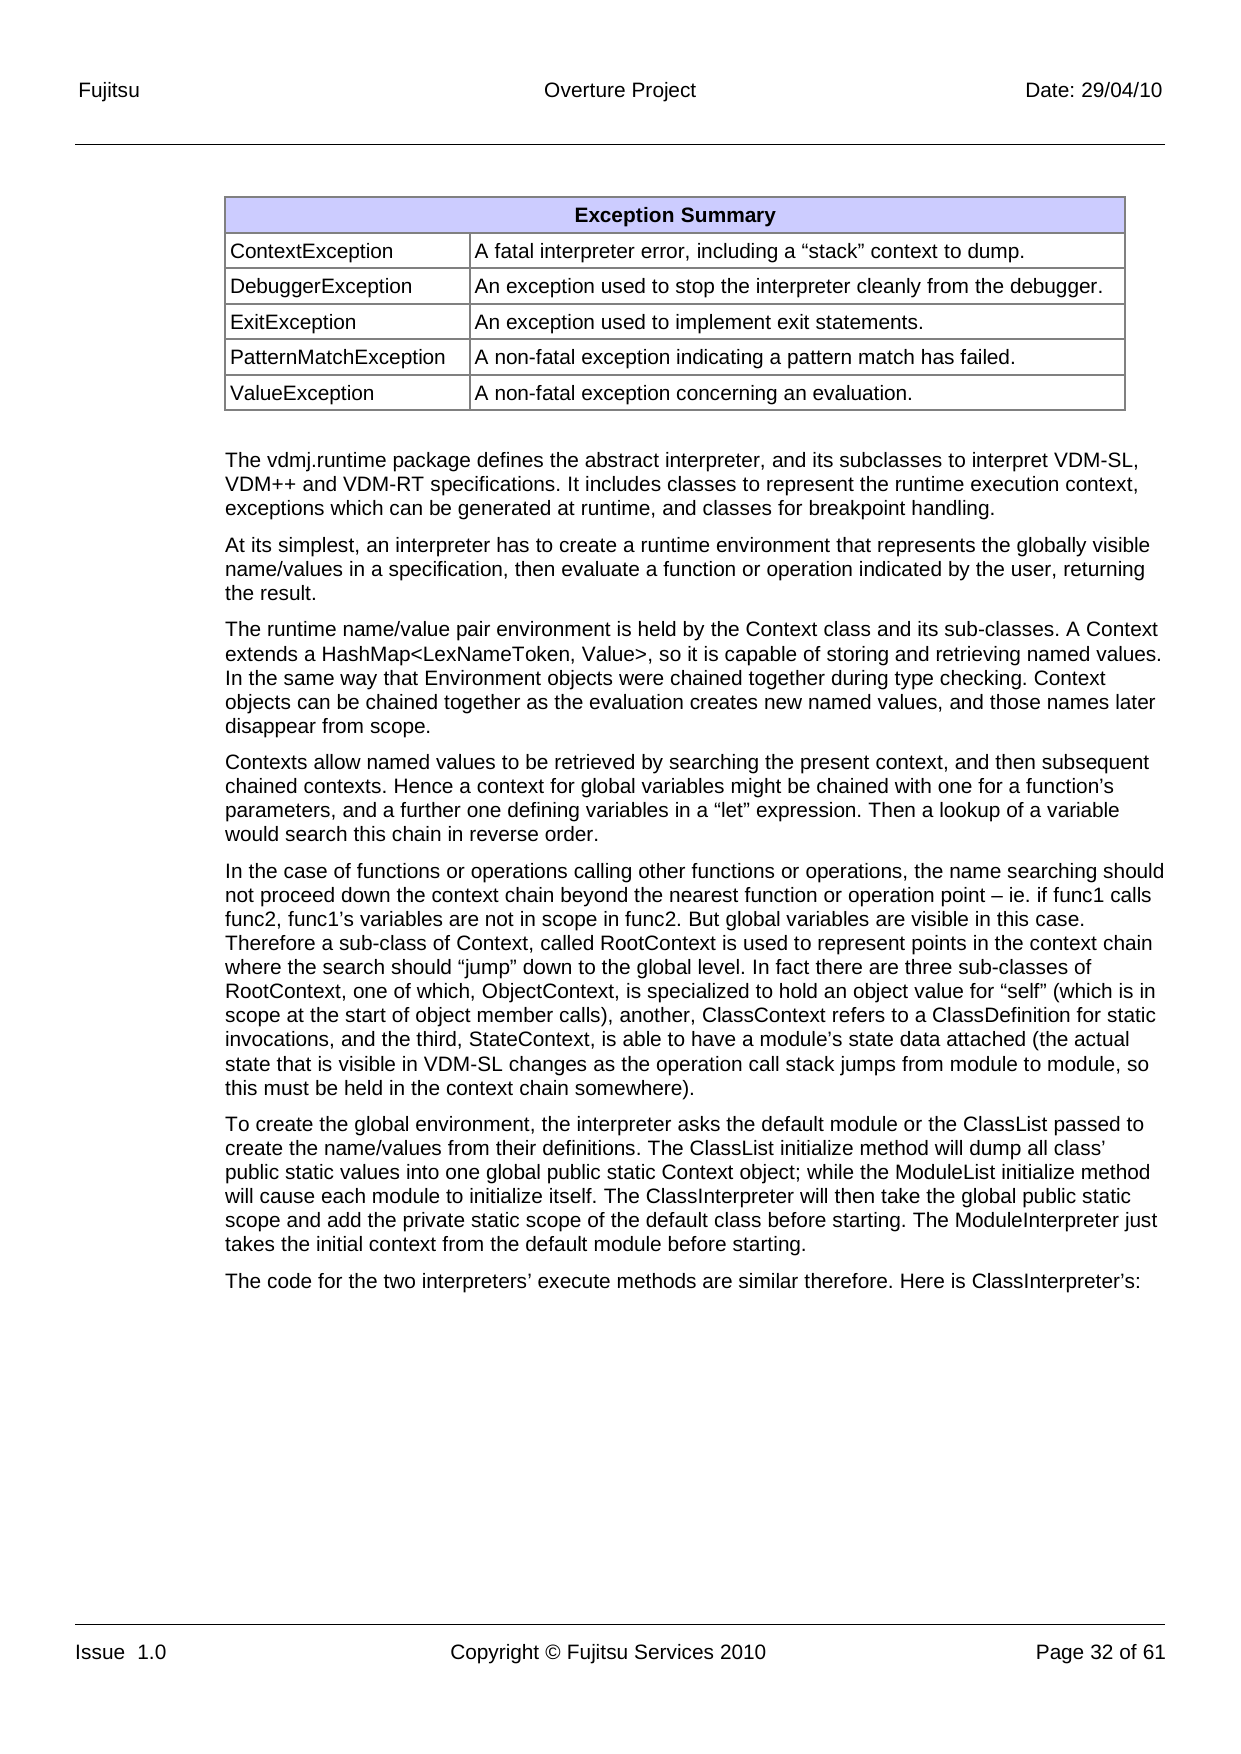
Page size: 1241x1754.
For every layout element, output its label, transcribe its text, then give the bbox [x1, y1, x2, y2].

table_cell A fatal interpreter error, including a “stack” context to dump. [471, 234, 1124, 267]
table_cell ExitException [226, 305, 469, 338]
table_cell An exception used to stop the interpreter cleanly from the debugger. [471, 269, 1124, 303]
text In the case of functions or operations calling other functions or operations, the name searching should not proceed down the context chain beyond the nearest function or operation point – ie. if func1 calls func2, func1’s variables are not in scope in func2. But global variables are visible in this case. Therefore a sub-class of Context, called RootContext is used to represent points in the context chain where the search should “jump” down to the global level. In fact there are three sub-classes of RootContext, one of which, ObjectContext, is specialized to hold an object value for “self” (which is in scope at the start of object member calls), another, ClassContext refers to a ClassDefinition for static invocations, and the third, StateContext, is able to have a module’s state data attached (the actual state that is visible in VDM-SL changes as the operation call stack jumps from module to module, so this must be held in the context chain somewhere). [225, 859, 1165, 1099]
text Contexts allow named values to be retrieved by searching the present context, and then subsequent chained contexts. Hence a context for global variables might be chained with one for a function’s parameters, and a further one defining variables in a “let” expression. Then a lookup of a variable would search this chain in reverse order. [225, 750, 1165, 846]
table_cell DebuggerException [226, 269, 469, 303]
table_cell PatternMatchException [226, 340, 469, 374]
table_header Exception Summary [226, 198, 1124, 232]
text The code for the two interpreters’ execute methods are similar therefore. Here is ClassInterpreter’s: [225, 1269, 1165, 1293]
text To create the global environment, the interpreter asks the default module or the ClassList passed to create the name/values from their definitions. The ClassList initialize method will dump all class’ public static values into one global public static Context object; while the ModuleList initialize method will cause each module to initialize itself. The ClassInterpreter will then take the global public static scope and add the private static scope of the default class before starting. The ModuleInterpreter just takes the initial context from the default module before starting. [225, 1112, 1165, 1256]
table_cell ValueException [226, 376, 469, 409]
text At its simplest, an interpreter has to create a runtime environment that represents the globally visible name/values in a specification, then evaluate a function or operation indicated by the user, returning the result. [225, 533, 1165, 605]
table_cell ContextException [226, 234, 469, 267]
table_cell An exception used to implement exit statements. [471, 305, 1124, 338]
table_cell A non-fatal exception concerning an evaluation. [471, 376, 1124, 409]
table_cell A non-fatal exception indicating a pattern match has failed. [471, 340, 1124, 374]
text The vdmj.runtime package defines the abstract interpreter, and its subclasses to interpret VDM-SL, VDM++ and VDM-RT specifications. It includes classes to represent the runtime execution context, exceptions which can be generated at runtime, and classes for breakpoint handling. [225, 448, 1165, 520]
text The runtime name/value pair environment is held by the Context class and its sub-classes. A Context extends a HashMap<LexNameToken, Value>, so it is capable of storing and retrieving named values. In the same way that Environment objects were chained together during type checking. Context objects can be chained together as the evaluation creates new named values, and those names later disappear from scope. [225, 617, 1165, 738]
